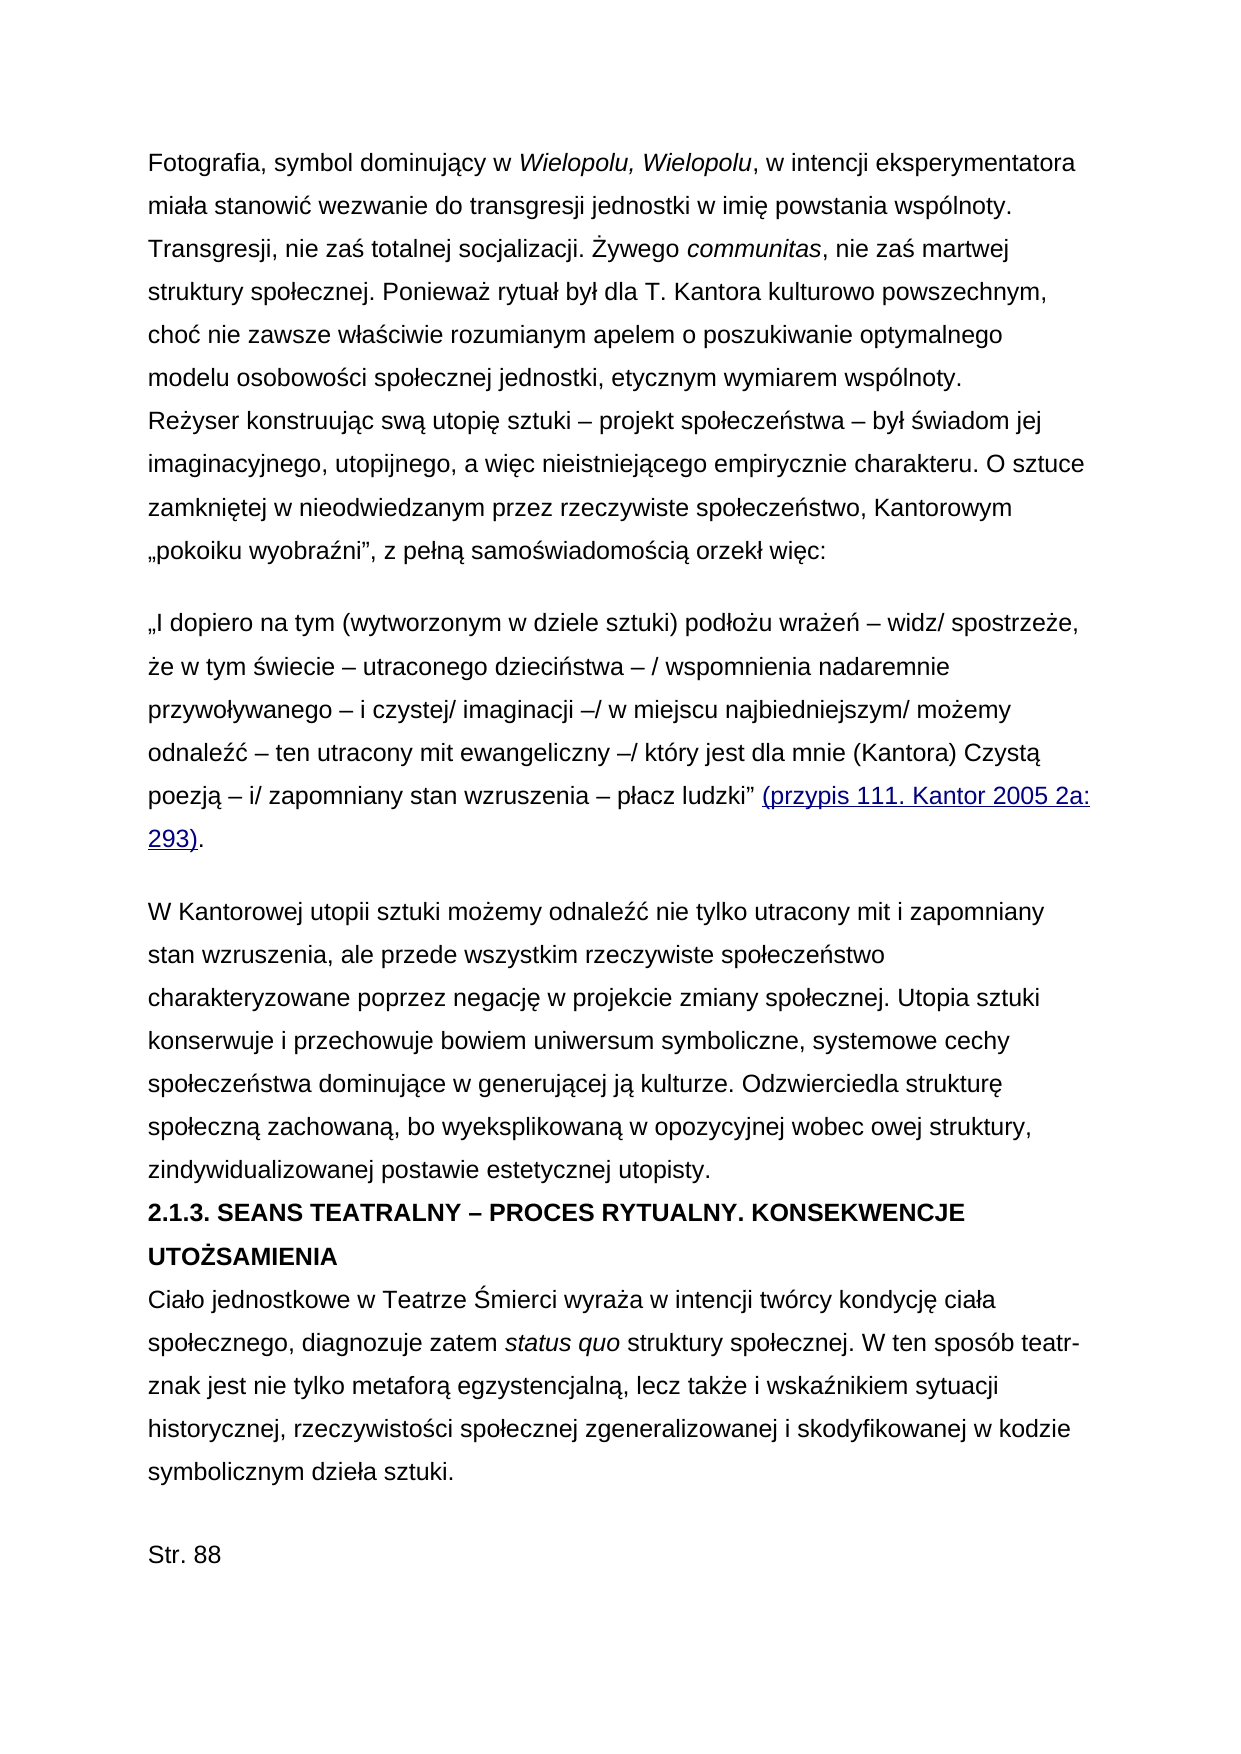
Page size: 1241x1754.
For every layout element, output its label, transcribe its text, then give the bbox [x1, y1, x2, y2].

text Fotografia, symbol dominujący w Wielopolu, Wielopolu, w intencji eksperymentatora miała stanowić wezwanie do transgresji jednostki w imię powstania wspólnoty. Transgresji, nie zaś totalnej socjalizacji. Żywego communitas, nie zaś martwej struktury społecznej. Ponieważ rytuał był dla T. Kantora kulturowo powszechnym, choć nie zawsze właściwie rozumianym apelem o poszukiwanie optymalnego modelu osobowości społecznej jednostki, etycznym wymiarem wspólnoty. [148, 148, 1093, 392]
text „I dopiero na tym (wytworzonym w dziele sztuki) podłożu wrażeń – widz/ spostrzeże, że w tym świecie – utraconego dzieciństwa – / wspomnienia nadaremnie przywoływanego – i czystej/ imaginacji –/ w miejscu najbiedniejszym/ możemy odnaleźć – ten utracony mit ewangeliczny –/ który jest dla mnie (Kantora) Czystą poezją – i/ zapomniany stan wzruszenia – płacz ludzki” (przypis 111. Kantor 2005 2a: 293). [148, 608, 1093, 853]
text Ciało jednostkowe w Teatrze Śmierci wyraża w intencji twórcy kondycję ciała społecznego, diagnozuje zatem status quo struktury społecznej. W ten sposób teatr-znak jest nie tylko metaforą egzystencjalną, lecz także i wskaźnikiem sytuacji historycznej, rzeczywistości społecznej zgeneralizowanej i skodyfikowanej w kodzie symbolicznym dzieła sztuki. [148, 1285, 1093, 1486]
text W Kantorowej utopii sztuki możemy odnaleźć nie tylko utracony mit i zapomniany stan wzruszenia, ale przede wszystkim rzeczywiste społeczeństwo charakteryzowane poprzez negację w projekcie zmiany społecznej. Utopia sztuki konserwuje i przechowuje bowiem uniwersum symboliczne, systemowe cechy społeczeństwa dominujące w generującej ją kulturze. Odzwierciedla strukturę społeczną zachowaną, bo wyeksplikowaną w opozycyjnej wobec owej struktury, zindywidualizowanej postawie estetycznej utopisty. [148, 897, 1093, 1184]
text Str. 88 [148, 1540, 1093, 1568]
text Reżyser konstruując swą utopię sztuki – projekt społeczeństwa – był świadom jej imaginacyjnego, utopijnego, a więc nieistniejącego empirycznie charakteru. O sztuce zamkniętej w nieodwiedzanym przez rzeczywiste społeczeństwo, Kantorowym „pokoiku wyobraźni”, z pełną samoświadomością orzekł więc: [148, 406, 1093, 564]
subtitle 2.1.3. SEANS TEATRALNY – PROCES RYTUALNY. KONSEKWENCJE UTOŻSAMIENIA [148, 1198, 1093, 1270]
